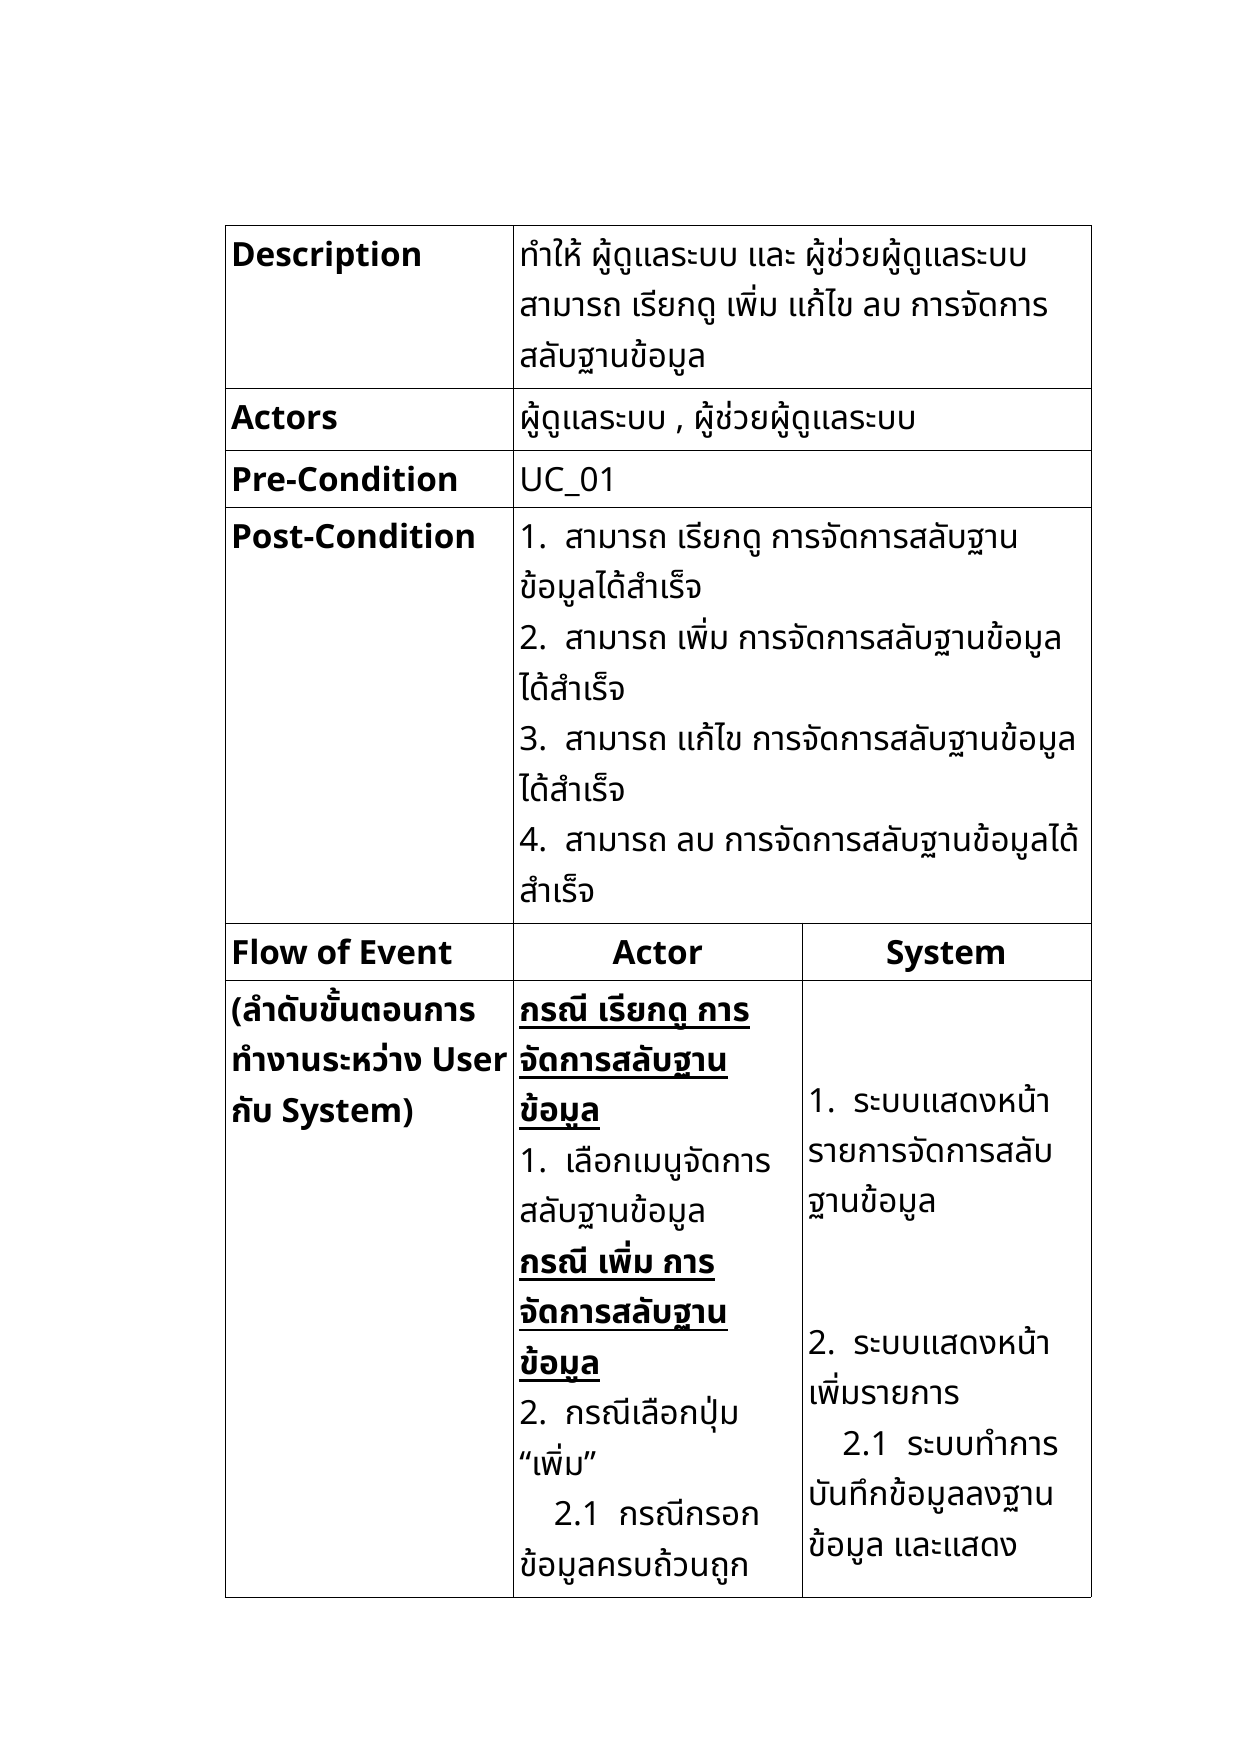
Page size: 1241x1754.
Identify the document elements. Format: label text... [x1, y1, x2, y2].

table_cell Description [226, 226, 513, 388]
table_cell Post-Condition [226, 508, 513, 923]
table_cell Flow of Event [226, 924, 513, 980]
table_cell UC_01 [514, 451, 1091, 507]
table_cell ผู้ดูแลระบบ , ผู้ช่วยผู้ดูแลระบบ [514, 389, 1091, 450]
table_cell Pre-Condition [226, 451, 513, 507]
table_cell กรณี เรียกดู การจัดการสลับฐานข้อมูล 1. เลือกเมนูจัดการสลับฐานข้อมูล กรณี เพิ่ม การจัดการสลับฐานข้อมูล 2. กรณีเลือกปุ่ม “เพิ่ม” 2.1 กรณีกรอกข้อมูลครบถ้วนถูก [514, 981, 802, 1597]
table_cell 1. สามารถ เรียกดู การจัดการสลับฐานข้อมูลได้สำเร็จ 2. สามารถ เพิ่ม การจัดการสลับฐานข้อมูลได้สำเร็จ 3. สามารถ แก้ไข การจัดการสลับฐานข้อมูลได้สำเร็จ 4. สามารถ ลบ การจัดการสลับฐานข้อมูลได้สำเร็จ [514, 508, 1091, 923]
table_cell Actors [226, 389, 513, 450]
table_cell 1. ระบบแสดงหน้ารายการจัดการสลับฐานข้อมูล 2. ระบบแสดงหน้าเพิ่มรายการ 2.1 ระบบทำการบันทึกข้อมูลลงฐานข้อมูล และแสดง [803, 981, 1091, 1597]
table_cell (ลำดับขั้นตอนการ ทำงานระหว่าง User กับ System) [226, 981, 513, 1597]
table_cell System [803, 924, 1091, 980]
table_cell ทำให้ ผู้ดูแลระบบ และ ผู้ช่วยผู้ดูแลระบบ สามารถ เรียกดู เพิ่ม แก้ไข ลบ การจัดการสลับฐานข้อมูล [514, 226, 1091, 388]
table_cell Actor [514, 924, 802, 980]
